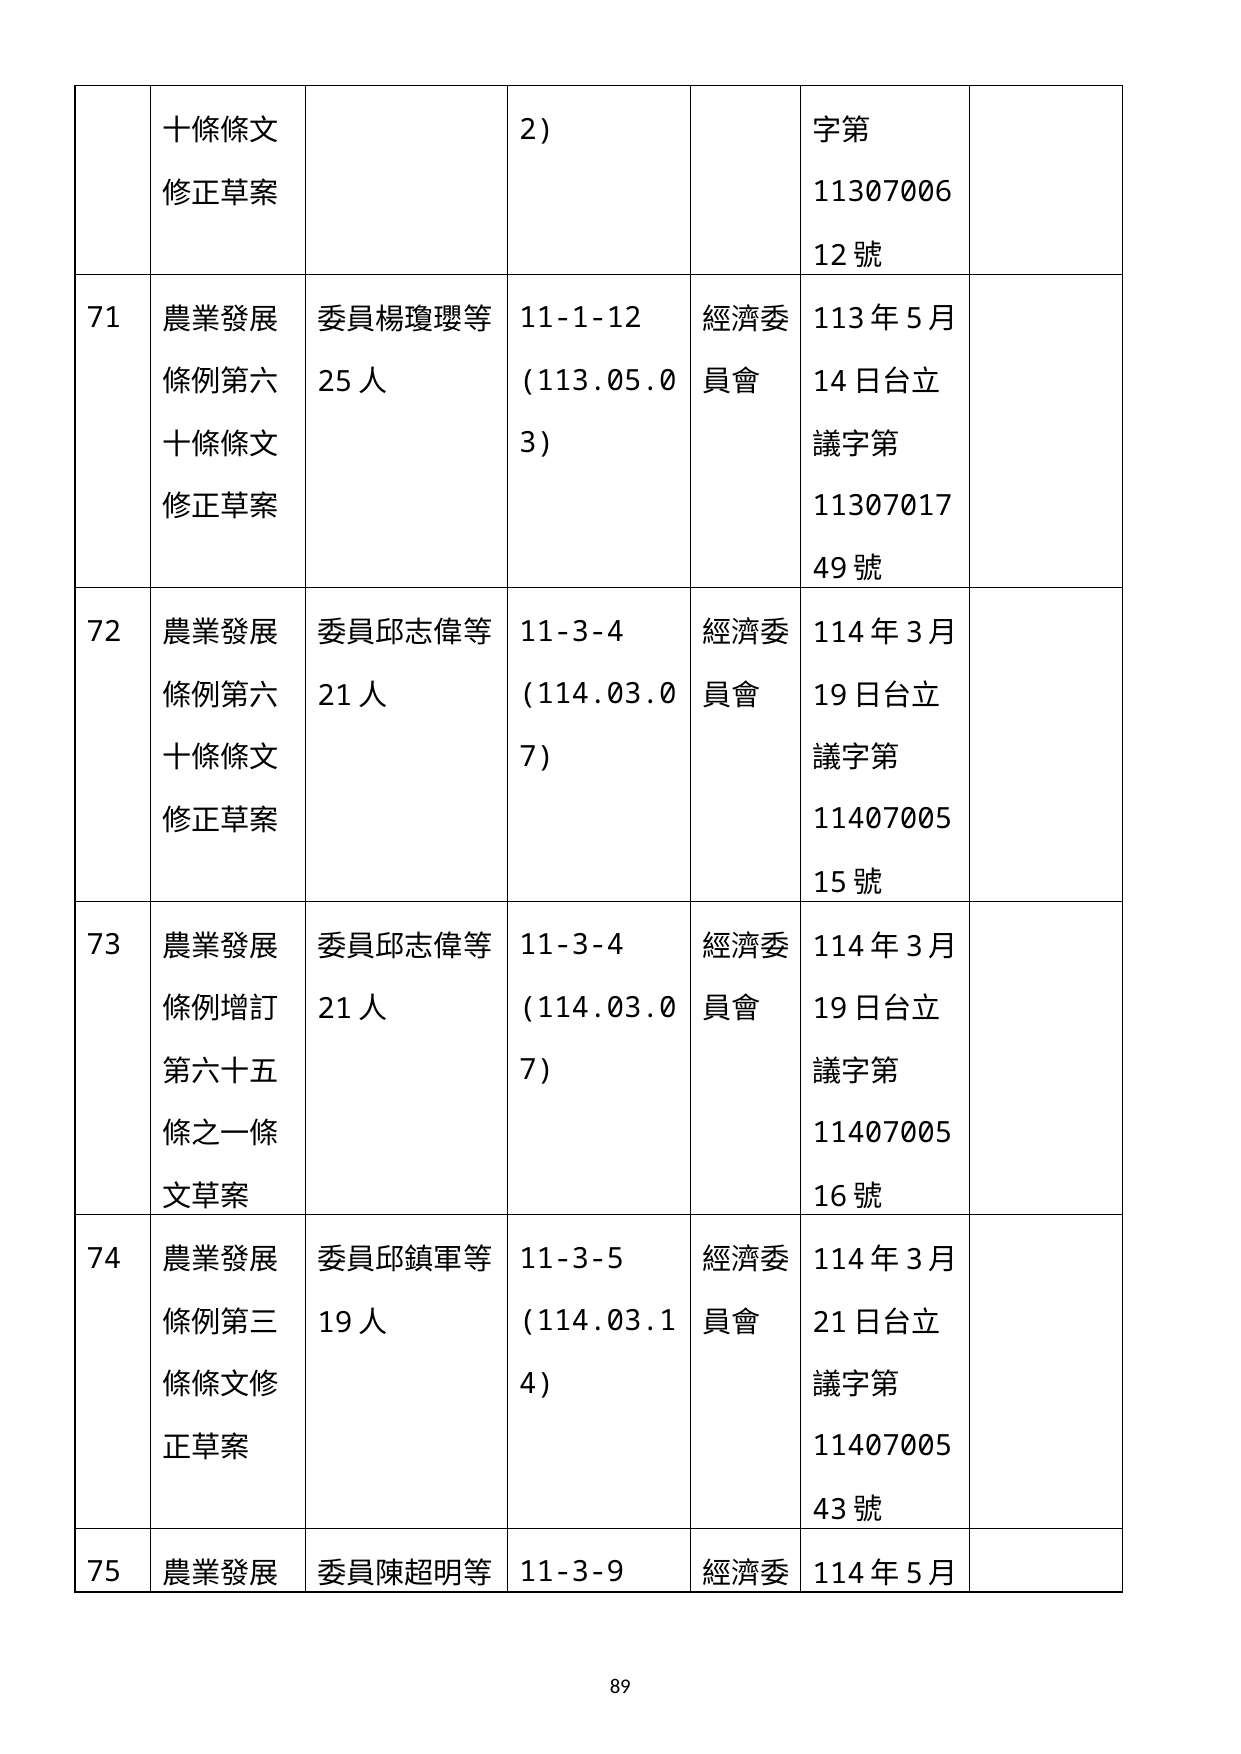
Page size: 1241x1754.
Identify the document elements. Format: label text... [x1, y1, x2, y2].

table_cell [306, 86, 507, 274]
table_cell [970, 86, 1122, 274]
table_cell 委員楊瓊瓔等25人 [306, 275, 507, 587]
table_cell [970, 1529, 1122, 1591]
table_cell 11-3-4 (114.03.07) [508, 588, 690, 901]
table_cell 2) [508, 86, 690, 274]
table_cell 十條條文修正草案 [151, 86, 305, 274]
table_cell 農業發展條例第三條條文修正草案 [151, 1215, 305, 1528]
table_cell 11-1-12 (113.05.03) [508, 275, 690, 587]
table_cell 委員邱鎮軍等19人 [306, 1215, 507, 1528]
table_cell [970, 588, 1122, 901]
table_cell [970, 275, 1122, 587]
table_cell 114年3月19日台立議字第1140700516號 [801, 902, 969, 1214]
table_cell 11-3-5 (114.03.14) [508, 1215, 690, 1528]
table_cell 72 [76, 588, 150, 901]
table_cell 74 [76, 1215, 150, 1528]
table_cell 農業發展 [151, 1529, 305, 1591]
table_cell 75 [76, 1529, 150, 1591]
table_cell 農業發展條例第六十條條文修正草案 [151, 588, 305, 901]
table_cell 114年3月19日台立議字第1140700515號 [801, 588, 969, 901]
table_cell 委員邱志偉等21人 [306, 588, 507, 901]
table_cell 114年3月21日台立議字第1140700543號 [801, 1215, 969, 1528]
table_cell [76, 86, 150, 274]
table_cell 11-3-4 (114.03.07) [508, 902, 690, 1214]
table_cell 經濟委員會 [691, 275, 800, 587]
table_cell 委員邱志偉等21人 [306, 902, 507, 1214]
table_cell 11-3-9 [508, 1529, 690, 1591]
table_cell [970, 902, 1122, 1214]
table_cell 委員陳超明等 [306, 1529, 507, 1591]
table_cell 經濟委員會 [691, 902, 800, 1214]
table_cell 農業發展條例第六十條條文修正草案 [151, 275, 305, 587]
table_cell [970, 1215, 1122, 1528]
table_cell 113年5月14日台立議字第1130701749號 [801, 275, 969, 587]
table_cell 114年5月 [801, 1529, 969, 1591]
table_cell 字第1130700612號 [801, 86, 969, 274]
table_cell 73 [76, 902, 150, 1214]
table_cell 經濟委員會 [691, 588, 800, 901]
table_cell 71 [76, 275, 150, 587]
table_cell [691, 86, 800, 274]
table_cell 農業發展條例增訂第六十五條之一條文草案 [151, 902, 305, 1214]
table_cell 經濟委員會 [691, 1215, 800, 1528]
table_cell 經濟委 [691, 1529, 800, 1591]
